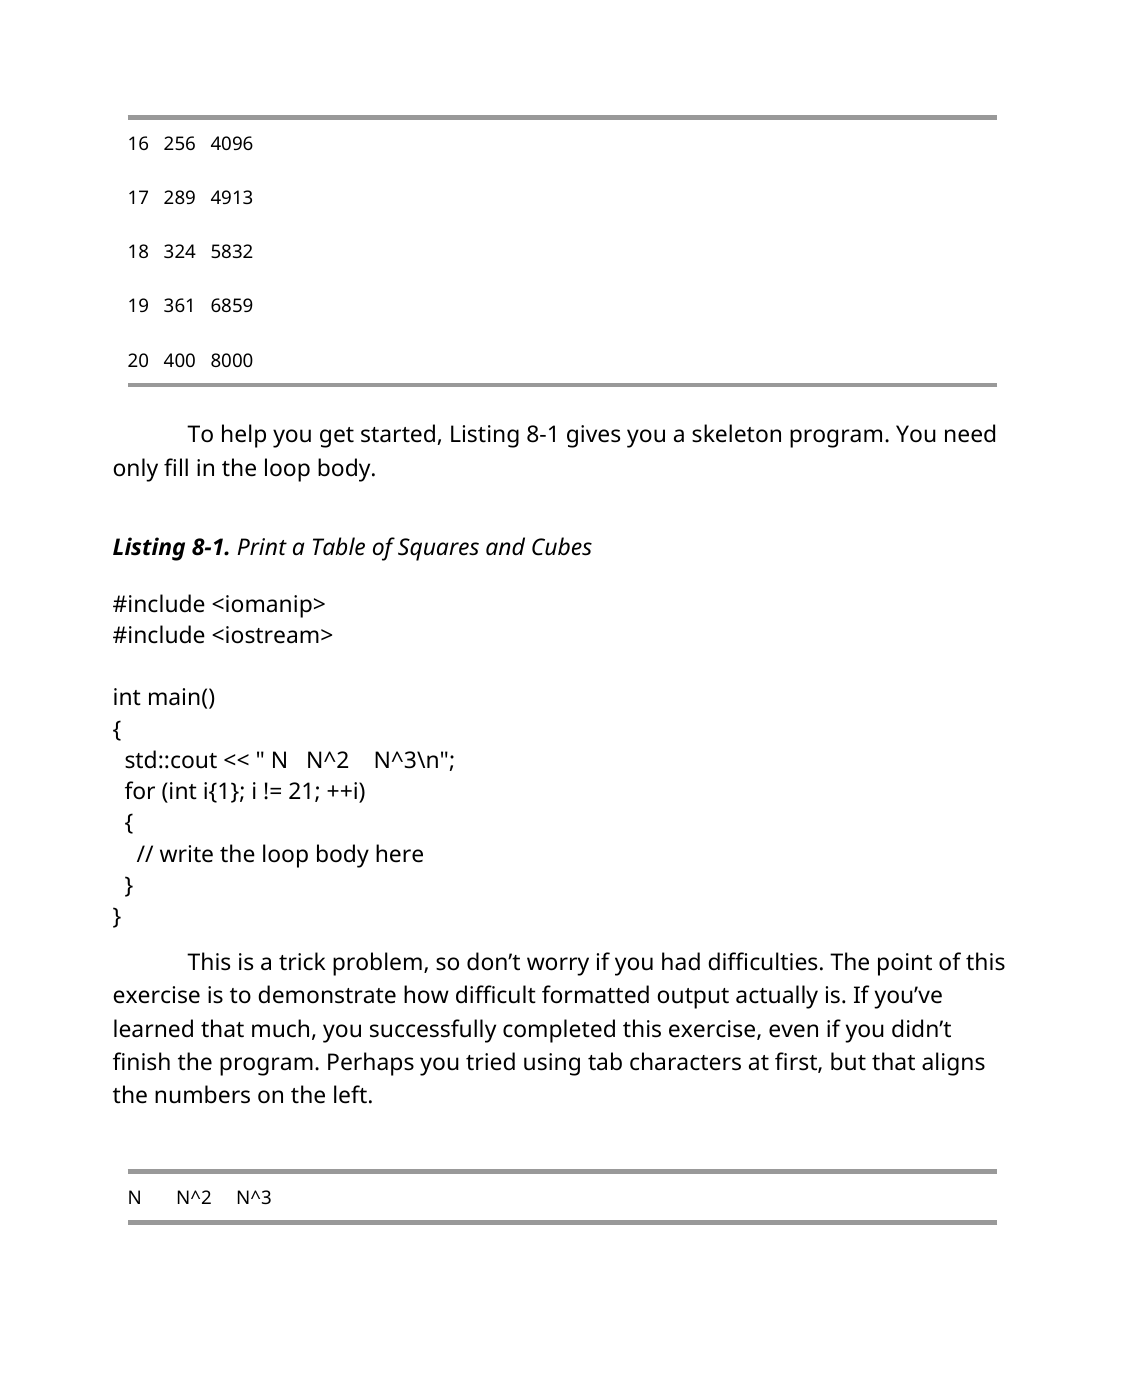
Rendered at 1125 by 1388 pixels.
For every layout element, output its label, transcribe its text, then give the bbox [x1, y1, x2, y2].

text 20 400 8000 [127, 332, 997, 387]
text This is a trick problem, so don’t worry if you had difficulties. The point of this exercise is to demonstrate how difficult formatted output actually is. If you’ve learned that much, you successfully completed this exercise, even if you didn’t finish the program. Perhaps you tried using tab characters at first, but that aligns the numbers on the left. [112, 944, 1012, 1111]
text 18 324 5832 [127, 223, 997, 264]
text 16 256 4096 [127, 116, 997, 155]
text { [112, 806, 1012, 838]
text int main() [112, 681, 1012, 713]
text 19 361 6859 [127, 277, 997, 318]
text #include <iostream> [112, 619, 1012, 650]
text { [112, 713, 1012, 744]
text 17 289 4913 [127, 169, 997, 209]
text std::cout << " N N^2 N^3\n"; [112, 744, 1012, 775]
text } [112, 869, 1012, 900]
text N N^2 N^3 [127, 1170, 997, 1224]
text #include <iomanip> [112, 588, 1012, 619]
text } [112, 900, 1012, 931]
text Listing 8-1. Print a Table of Squares and Cubes [112, 531, 1012, 562]
text // write the loop body here [112, 838, 1012, 869]
text To help you get started, Listing 8-1 gives you a skeleton program. You need only fill in the loop body. [112, 416, 1012, 483]
text for (int i{1}; i != 21; ++i) [112, 775, 1012, 806]
